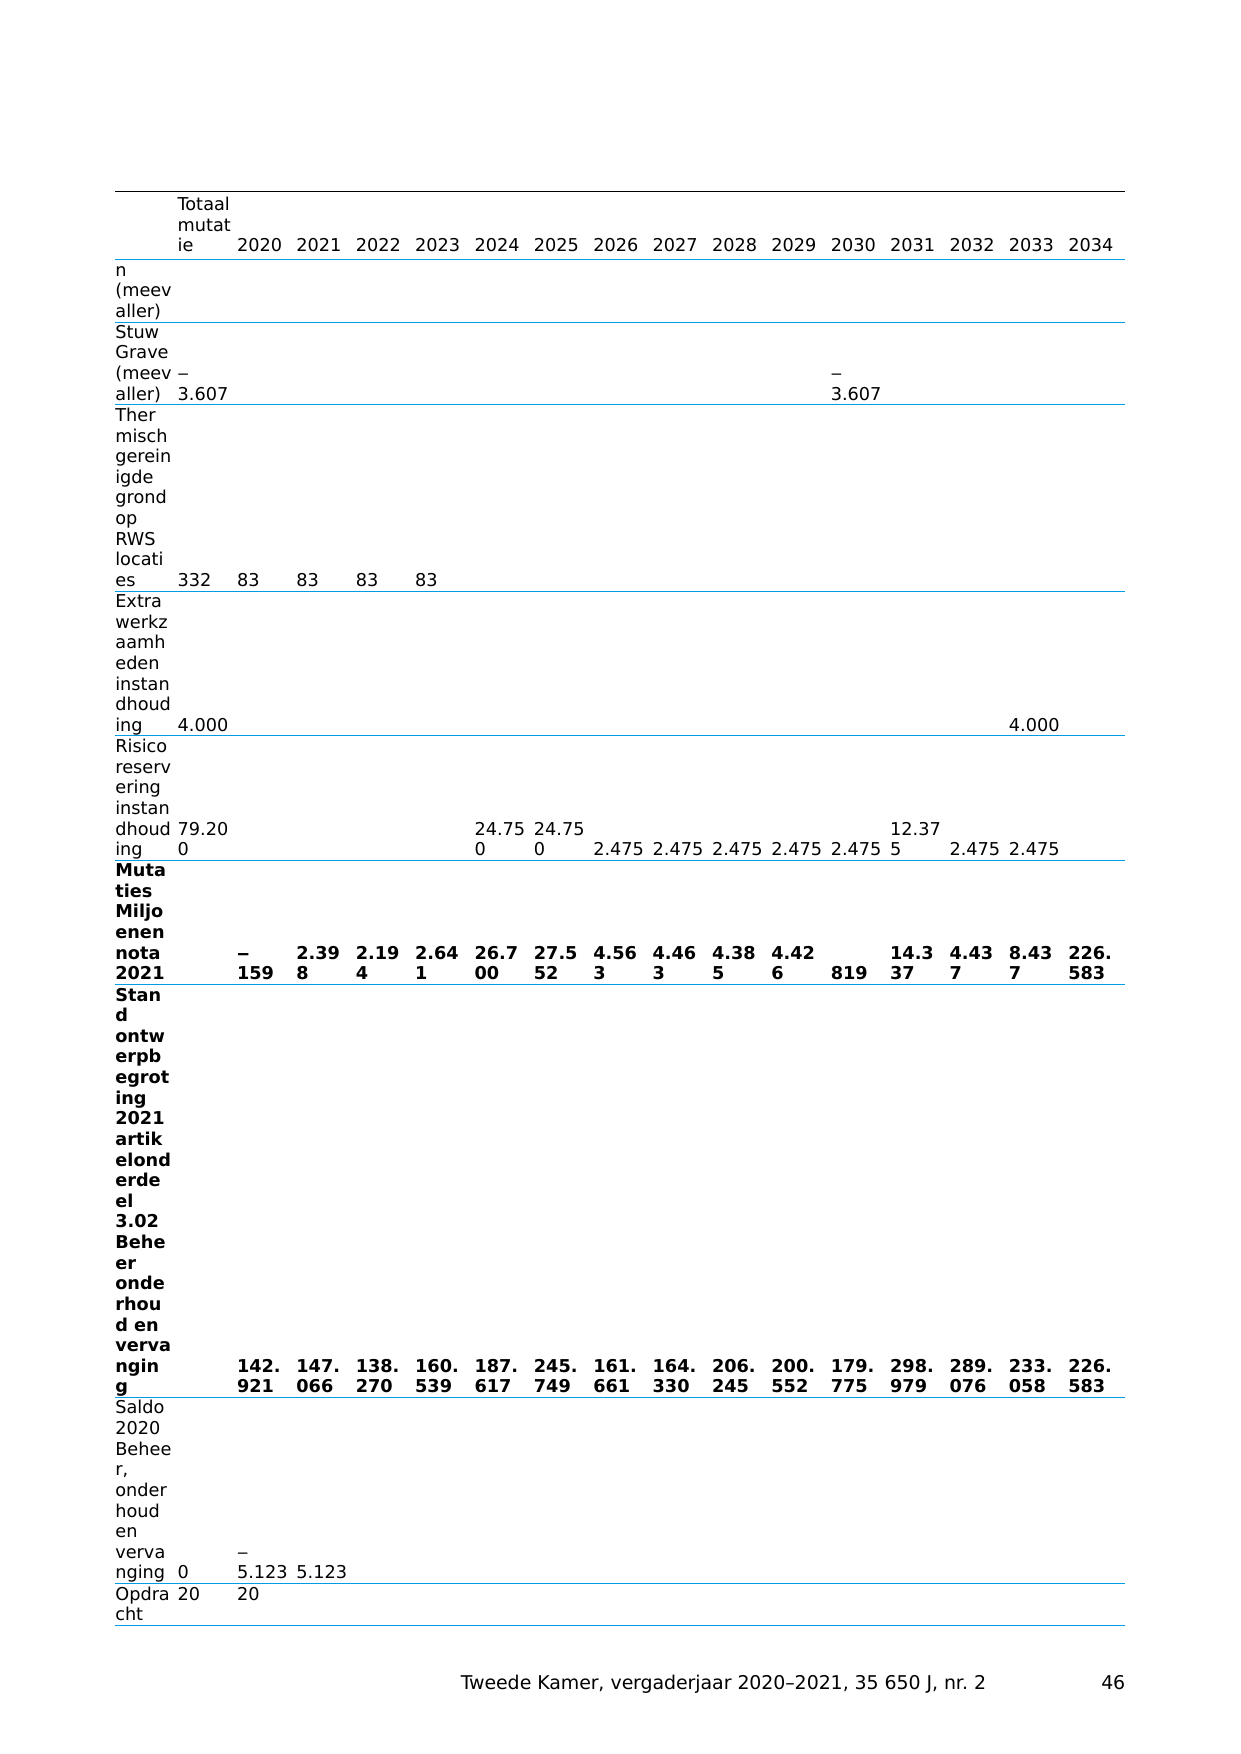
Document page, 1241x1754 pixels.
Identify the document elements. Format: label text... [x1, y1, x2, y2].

table_header 2021 [293, 192, 353, 259]
table_cell [828, 1584, 887, 1625]
table_cell 147.066 [293, 985, 353, 1397]
table_cell [709, 260, 768, 321]
table_cell 79.200 [175, 736, 234, 860]
table_cell 161.661 [590, 985, 649, 1397]
table_cell [531, 1398, 590, 1583]
table_header 2031 [887, 192, 946, 259]
table_cell 2.475 [1006, 736, 1065, 860]
table_cell 819 [828, 861, 887, 984]
table_cell [650, 405, 709, 591]
table_cell 27.552 [531, 861, 590, 984]
table_cell [887, 592, 946, 735]
table_cell 206.245 [709, 985, 768, 1397]
table_cell 142.921 [234, 985, 293, 1397]
table_cell Extra werkzaamheden instandhouding [115, 592, 174, 735]
table_cell [293, 592, 353, 735]
table_cell 2.398 [293, 861, 353, 984]
table_cell [471, 1584, 531, 1625]
table_cell [887, 260, 946, 321]
table_cell 245.749 [531, 985, 590, 1397]
table_cell ‒ 3.607 [175, 323, 234, 404]
table_cell [1065, 323, 1125, 404]
table_cell 138.270 [353, 985, 412, 1397]
table_cell [946, 1398, 1006, 1583]
table_cell [353, 736, 412, 860]
table_cell [768, 1398, 828, 1583]
table_cell 24.750 [531, 736, 590, 860]
table_cell [768, 592, 828, 735]
table_header 2027 [650, 192, 709, 259]
table_cell 2.475 [828, 736, 887, 860]
table_cell 4.000 [175, 592, 234, 735]
table_cell 2.475 [709, 736, 768, 860]
table_cell 8.437 [1006, 861, 1065, 984]
table_cell Opdracht [115, 1584, 174, 1625]
table_cell Stuw Grave (meevaller) [115, 323, 174, 404]
table_cell 2.475 [590, 736, 649, 860]
table_cell [412, 592, 471, 735]
table_cell 4.463 [650, 861, 709, 984]
table_cell [1006, 405, 1065, 591]
table_cell [590, 592, 649, 735]
table_cell 179.775 [828, 985, 887, 1397]
table_cell Risicoreservering instandhouding [115, 736, 174, 860]
table_cell 26.700 [471, 861, 531, 984]
table_cell [175, 260, 234, 321]
table_cell [1006, 1398, 1065, 1583]
table_cell Thermisch gereinigde grond op RWS locaties [115, 405, 174, 591]
table_cell [471, 405, 531, 591]
table_cell [175, 861, 234, 984]
table_cell [650, 592, 709, 735]
table_cell [293, 260, 353, 321]
table_cell [590, 405, 649, 591]
table_header 2033 [1006, 192, 1065, 259]
table_cell [1006, 1584, 1065, 1625]
table_cell [709, 1584, 768, 1625]
table_cell [293, 736, 353, 860]
table_cell [768, 405, 828, 591]
table_cell 83 [293, 405, 353, 591]
table_cell Saldo 2020 Beheer, onderhoud en vervanging [115, 1398, 174, 1583]
table_cell 83 [353, 405, 412, 591]
table_cell [709, 1398, 768, 1583]
table_cell [353, 1584, 412, 1625]
table_cell Stand ontwerpbegroting 2021 artikelonderdeel 3.02 Beheer onderhoud en vervanging [115, 985, 174, 1397]
table_cell [1065, 736, 1125, 860]
table_cell [1065, 260, 1125, 321]
table_header 2032 [946, 192, 1006, 259]
table_cell [709, 592, 768, 735]
table_cell 332 [175, 405, 234, 591]
table_cell [590, 323, 649, 404]
table_cell [1065, 1398, 1125, 1583]
table_cell 164.330 [650, 985, 709, 1397]
table_cell [946, 323, 1006, 404]
table_cell [175, 985, 234, 1397]
table_cell 2.475 [946, 736, 1006, 860]
table_cell [828, 405, 887, 591]
table_cell [1065, 405, 1125, 591]
table_cell 5.123 [293, 1398, 353, 1583]
table_header 2025 [531, 192, 590, 259]
table_cell [1006, 323, 1065, 404]
table_cell [768, 1584, 828, 1625]
table_cell [293, 1584, 353, 1625]
table_cell [353, 323, 412, 404]
table_cell 2.475 [650, 736, 709, 860]
table_cell [471, 260, 531, 321]
table_cell 2.475 [768, 736, 828, 860]
table_cell [412, 736, 471, 860]
table_header 2024 [471, 192, 531, 259]
table_cell 0 [175, 1398, 234, 1583]
table_cell [828, 1398, 887, 1583]
table_cell 200.552 [768, 985, 828, 1397]
table_cell [234, 323, 293, 404]
table_cell 83 [412, 405, 471, 591]
table_cell [946, 592, 1006, 735]
table_cell [828, 592, 887, 735]
table_cell 14.337 [887, 861, 946, 984]
table_cell [1065, 592, 1125, 735]
table_cell [768, 323, 828, 404]
table_cell [353, 592, 412, 735]
table_cell 289.076 [946, 985, 1006, 1397]
table_cell 160.539 [412, 985, 471, 1397]
table_cell [768, 260, 828, 321]
table_cell 187.617 [471, 985, 531, 1397]
table_header [115, 192, 174, 259]
table_cell [531, 592, 590, 735]
table_cell [471, 1398, 531, 1583]
table_cell [531, 323, 590, 404]
table_cell [650, 1584, 709, 1625]
table_cell 24.750 [471, 736, 531, 860]
table_cell 83 [234, 405, 293, 591]
table_cell 4.385 [709, 861, 768, 984]
table_cell [531, 260, 590, 321]
table_cell [709, 323, 768, 404]
table_cell [946, 405, 1006, 591]
table_cell [650, 323, 709, 404]
table_cell 298.979 [887, 985, 946, 1397]
table_cell [531, 405, 590, 591]
table_cell [412, 1398, 471, 1583]
table_cell [650, 1398, 709, 1583]
table_cell ‒ 5.123 [234, 1398, 293, 1583]
table_cell 4.000 [1006, 592, 1065, 735]
table_cell [887, 405, 946, 591]
table_cell [946, 1584, 1006, 1625]
table_cell [234, 592, 293, 735]
table_cell 226.583 [1065, 985, 1125, 1397]
table_cell 4.437 [946, 861, 1006, 984]
table_cell [353, 1398, 412, 1583]
table_cell 2.194 [353, 861, 412, 984]
table_cell [353, 260, 412, 321]
table_header 2022 [353, 192, 412, 259]
table_cell [709, 405, 768, 591]
table_header 2020 [234, 192, 293, 259]
table_cell [887, 1398, 946, 1583]
table_cell [590, 1398, 649, 1583]
table_cell 20 [175, 1584, 234, 1625]
table_header 2028 [709, 192, 768, 259]
table_cell [234, 736, 293, 860]
table_header 2023 [412, 192, 471, 259]
table_cell [1006, 260, 1065, 321]
table_cell [412, 1584, 471, 1625]
table_cell 4.563 [590, 861, 649, 984]
table_cell [650, 260, 709, 321]
table_cell [234, 260, 293, 321]
table_cell [412, 260, 471, 321]
table_cell [471, 323, 531, 404]
table_cell [471, 592, 531, 735]
table_cell [531, 1584, 590, 1625]
table_cell [1065, 1584, 1125, 1625]
table_header Totaal mutatie [175, 192, 234, 259]
table_cell 226.583 [1065, 861, 1125, 984]
table_header 2029 [768, 192, 828, 259]
table_cell 4.426 [768, 861, 828, 984]
table_cell [590, 1584, 649, 1625]
table_cell [887, 323, 946, 404]
table_cell 12.375 [887, 736, 946, 860]
table_cell ‒ 159 [234, 861, 293, 984]
table_cell [828, 260, 887, 321]
table_cell [946, 260, 1006, 321]
table_header 2030 [828, 192, 887, 259]
table_header 2034 [1065, 192, 1125, 259]
table_cell ‒ 3.607 [828, 323, 887, 404]
table_cell [887, 1584, 946, 1625]
table_cell [412, 323, 471, 404]
table_cell [590, 260, 649, 321]
table_header 2026 [590, 192, 649, 259]
table_cell 233.058 [1006, 985, 1065, 1397]
table_cell 2.641 [412, 861, 471, 984]
table_cell n (meevaller) [115, 260, 174, 321]
table_cell [293, 323, 353, 404]
table_cell 20 [234, 1584, 293, 1625]
table_cell Mutaties Miljoenennota 2021 [115, 861, 174, 984]
